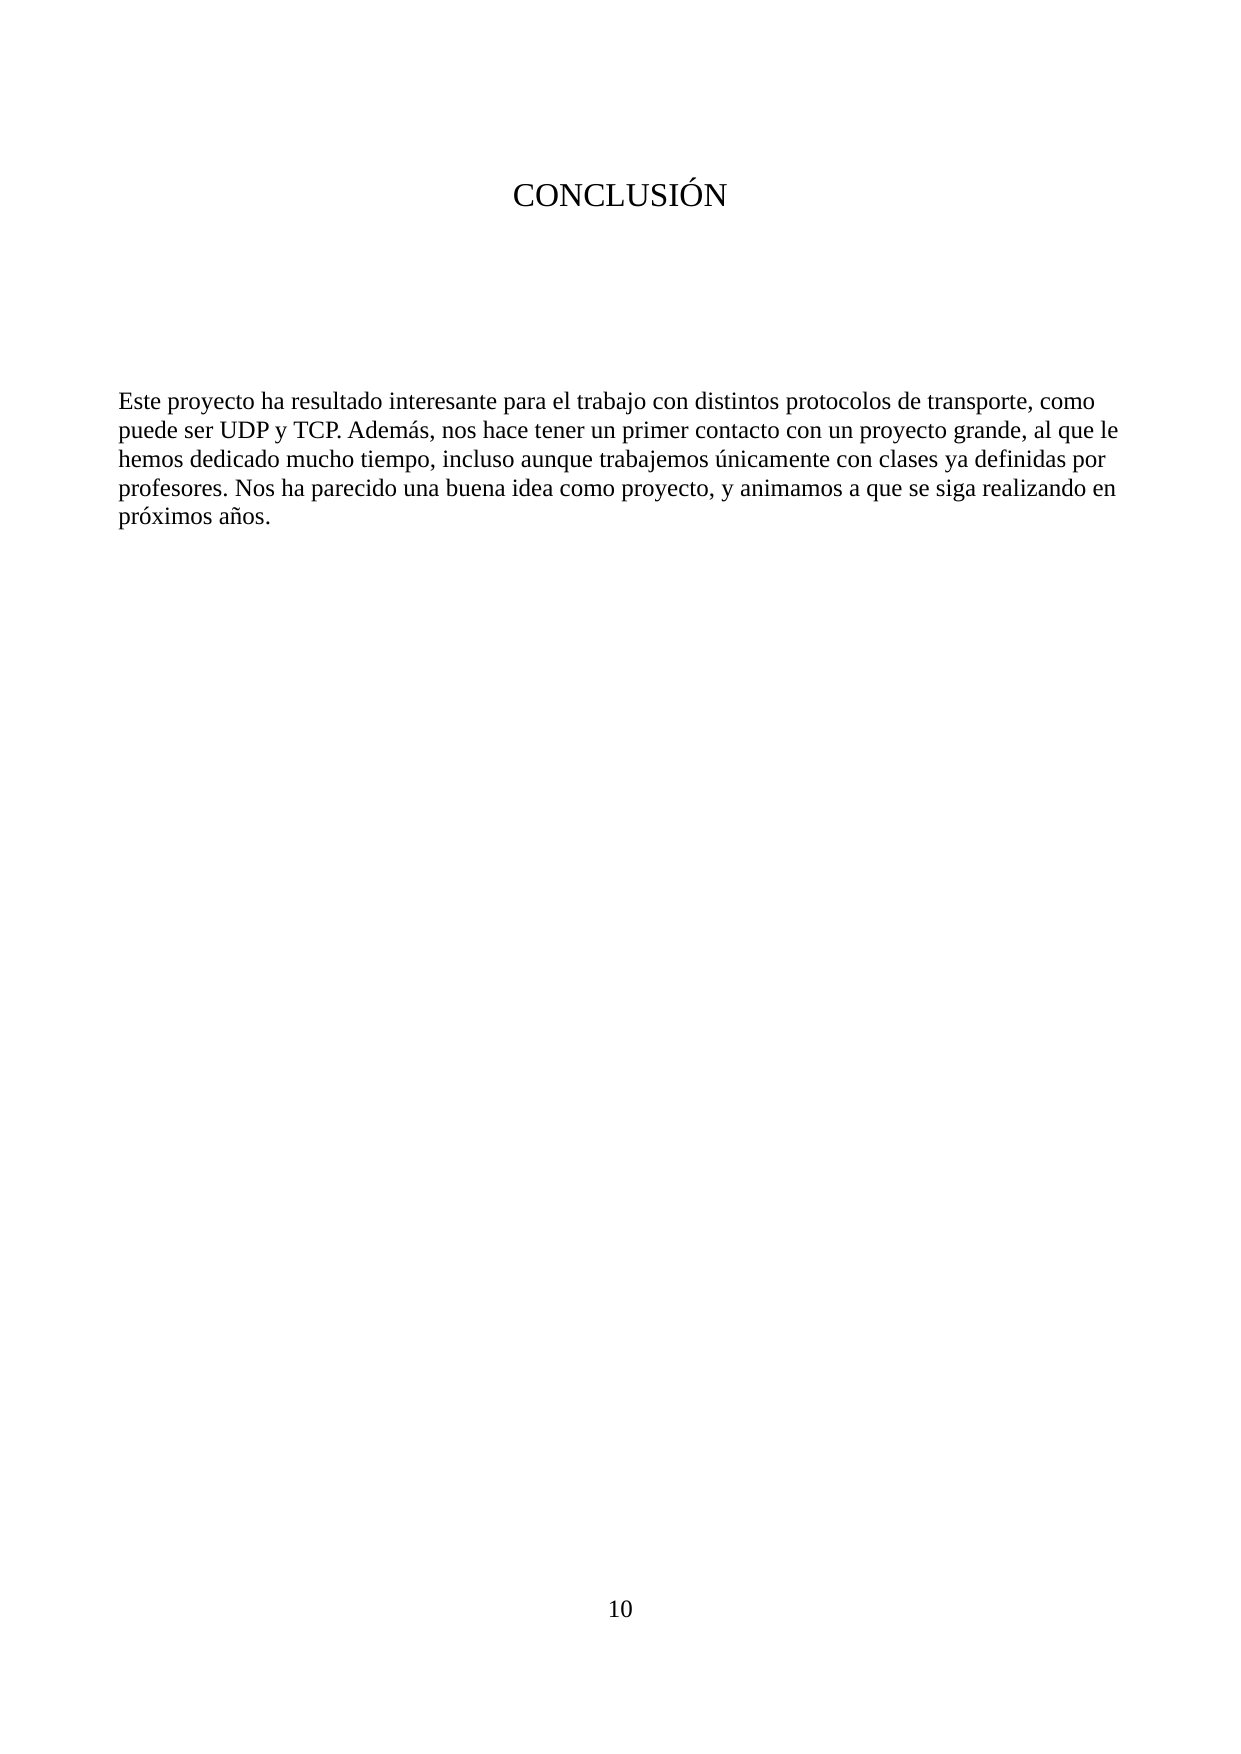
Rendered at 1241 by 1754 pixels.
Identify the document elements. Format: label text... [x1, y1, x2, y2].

text Este proyecto ha resultado interesante para el trabajo con distintos protocolos de transporte, como puede ser UDP y TCP. Además, nos hace tener un primer contacto con un proyecto grande, al que le hemos dedicado mucho tiempo, incluso aunque trabajemos únicamente con clases ya definidas por profesores. Nos ha parecido una buena idea como proyecto, y animamos a que se siga realizando en próximos años. [118, 386, 1122, 530]
text 10 [118, 1594, 1122, 1623]
text CONCLUSIÓN [118, 176, 1122, 214]
